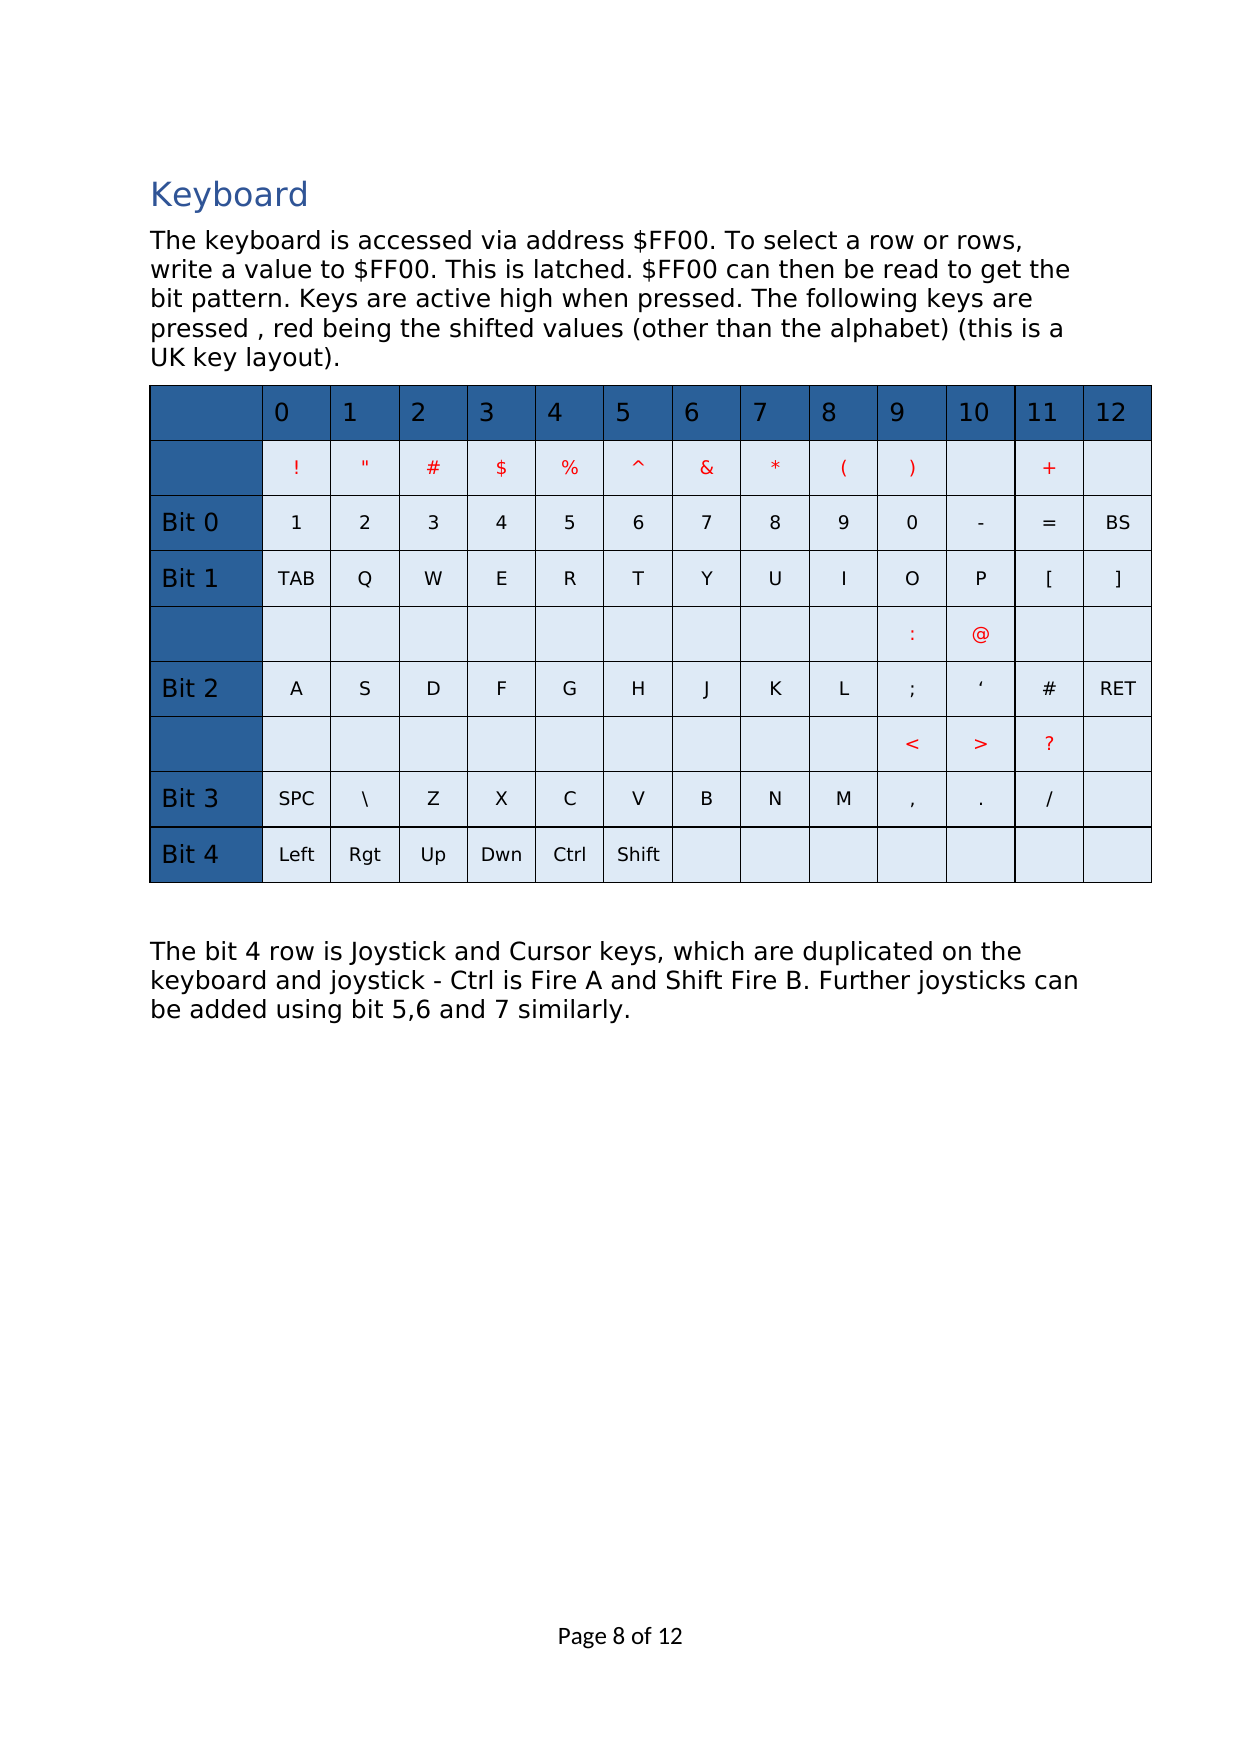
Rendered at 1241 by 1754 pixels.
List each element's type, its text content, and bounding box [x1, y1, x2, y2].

table_cell - [947, 496, 1014, 550]
table_cell Y [673, 551, 740, 606]
table_cell [468, 717, 535, 771]
table_cell [263, 717, 330, 771]
table_cell , [878, 772, 946, 826]
table_cell Rgt [331, 828, 399, 882]
table_cell V [604, 772, 672, 826]
table_cell Shift [604, 828, 672, 882]
table_cell [536, 607, 603, 661]
table_cell [1084, 441, 1151, 495]
table_cell [151, 607, 262, 661]
table_cell [151, 717, 262, 771]
table_header 2 [400, 386, 467, 440]
table_cell [1016, 607, 1083, 661]
table_cell ) [878, 441, 946, 495]
table_cell 0 [878, 496, 946, 550]
table_cell J [673, 662, 740, 716]
table_header 12 [1084, 386, 1151, 440]
table_cell = [1016, 496, 1083, 550]
table_cell [947, 441, 1014, 495]
table_cell Ctrl [536, 828, 603, 882]
table_header 3 [468, 386, 535, 440]
table_header 4 [536, 386, 603, 440]
table_cell [468, 607, 535, 661]
table_cell Bit 1 [151, 551, 262, 606]
table_cell L [810, 662, 877, 716]
table_cell [331, 717, 399, 771]
table_cell K [741, 662, 809, 716]
table_cell N [741, 772, 809, 826]
text The keyboard is accessed via address $FF00. To select a row or rows, write a value to $FF00. This is latched. $FF00 can then be read to get the bit pattern. Keys are active high when pressed. The following keys are pressed , red being the shifted values (other than the alphabet) (this is a UK key layout). [150, 226, 1090, 372]
table_cell M [810, 772, 877, 826]
table_cell [810, 607, 877, 661]
table_cell H [604, 662, 672, 716]
table_cell \ [331, 772, 399, 826]
table_cell 3 [400, 496, 467, 550]
table_cell & [673, 441, 740, 495]
table_cell Bit 0 [151, 496, 262, 550]
table_cell [1084, 607, 1151, 661]
table_cell ‘ [947, 662, 1014, 716]
table_cell [673, 607, 740, 661]
table_cell Bit 4 [151, 828, 262, 882]
table_cell [947, 828, 1014, 882]
table_header 6 [673, 386, 740, 440]
table_cell Q [331, 551, 399, 606]
table_cell Up [400, 828, 467, 882]
table_cell [741, 607, 809, 661]
table_cell Dwn [468, 828, 535, 882]
table_cell ] [1084, 551, 1151, 606]
table_cell 2 [331, 496, 399, 550]
table_cell 8 [741, 496, 809, 550]
table_cell [741, 717, 809, 771]
table_cell 4 [468, 496, 535, 550]
table_cell / [1016, 772, 1083, 826]
table_cell B [673, 772, 740, 826]
table_cell 5 [536, 496, 603, 550]
table_cell [1084, 717, 1151, 771]
table_cell [810, 828, 877, 882]
table_cell SPC [263, 772, 330, 826]
table_cell 7 [673, 496, 740, 550]
table_cell [ [1016, 551, 1083, 606]
table_header [151, 386, 262, 440]
table_cell [263, 607, 330, 661]
table_cell % [536, 441, 603, 495]
table_cell I [810, 551, 877, 606]
table_header 5 [604, 386, 672, 440]
table_cell > [947, 717, 1014, 771]
table_cell W [400, 551, 467, 606]
table_cell Z [400, 772, 467, 826]
table_cell " [331, 441, 399, 495]
table_cell 9 [810, 496, 877, 550]
table_cell * [741, 441, 809, 495]
table_cell F [468, 662, 535, 716]
table_cell ( [810, 441, 877, 495]
table_cell [400, 607, 467, 661]
table_cell [400, 717, 467, 771]
table_cell Bit 2 [151, 662, 262, 716]
table_cell [331, 607, 399, 661]
table_cell X [468, 772, 535, 826]
table_cell < [878, 717, 946, 771]
table_cell 1 [263, 496, 330, 550]
table_cell P [947, 551, 1014, 606]
text The bit 4 row is Joystick and Cursor keys, which are duplicated on the keyboard and joystick - Ctrl is Fire A and Shift Fire B. Further joysticks can be added using bit 5,6 and 7 similarly. [150, 937, 1090, 1024]
table_cell ; [878, 662, 946, 716]
table_cell R [536, 551, 603, 606]
table_cell Left [263, 828, 330, 882]
table_cell [673, 828, 740, 882]
table_header 1 [331, 386, 399, 440]
table_cell : [878, 607, 946, 661]
table_cell [1084, 828, 1151, 882]
table_header 10 [947, 386, 1014, 440]
table_cell D [400, 662, 467, 716]
table_header 7 [741, 386, 809, 440]
table_cell RET [1084, 662, 1151, 716]
table_cell ? [1016, 717, 1083, 771]
table_cell + [1016, 441, 1083, 495]
table_cell [1016, 828, 1083, 882]
table_cell [151, 441, 262, 495]
subtitle Keyboard [150, 175, 1090, 214]
table_header 0 [263, 386, 330, 440]
table_cell BS [1084, 496, 1151, 550]
table_cell 6 [604, 496, 672, 550]
table_cell [604, 607, 672, 661]
table_cell $ [468, 441, 535, 495]
table_cell [604, 717, 672, 771]
table_cell [810, 717, 877, 771]
table_cell [878, 828, 946, 882]
table_cell U [741, 551, 809, 606]
table_header 8 [810, 386, 877, 440]
table_cell @ [947, 607, 1014, 661]
table_cell ! [263, 441, 330, 495]
table_cell ^ [604, 441, 672, 495]
table_cell A [263, 662, 330, 716]
table_cell . [947, 772, 1014, 826]
table_cell E [468, 551, 535, 606]
table_cell [1084, 772, 1151, 826]
table_cell [536, 717, 603, 771]
table_cell # [400, 441, 467, 495]
table_cell Bit 3 [151, 772, 262, 826]
table_cell [673, 717, 740, 771]
table_cell # [1016, 662, 1083, 716]
table_cell O [878, 551, 946, 606]
table_cell C [536, 772, 603, 826]
table_header 11 [1016, 386, 1083, 440]
table_cell G [536, 662, 603, 716]
table_cell T [604, 551, 672, 606]
table_header 9 [878, 386, 946, 440]
table_cell TAB [263, 551, 330, 606]
table_cell [741, 828, 809, 882]
table_cell S [331, 662, 399, 716]
